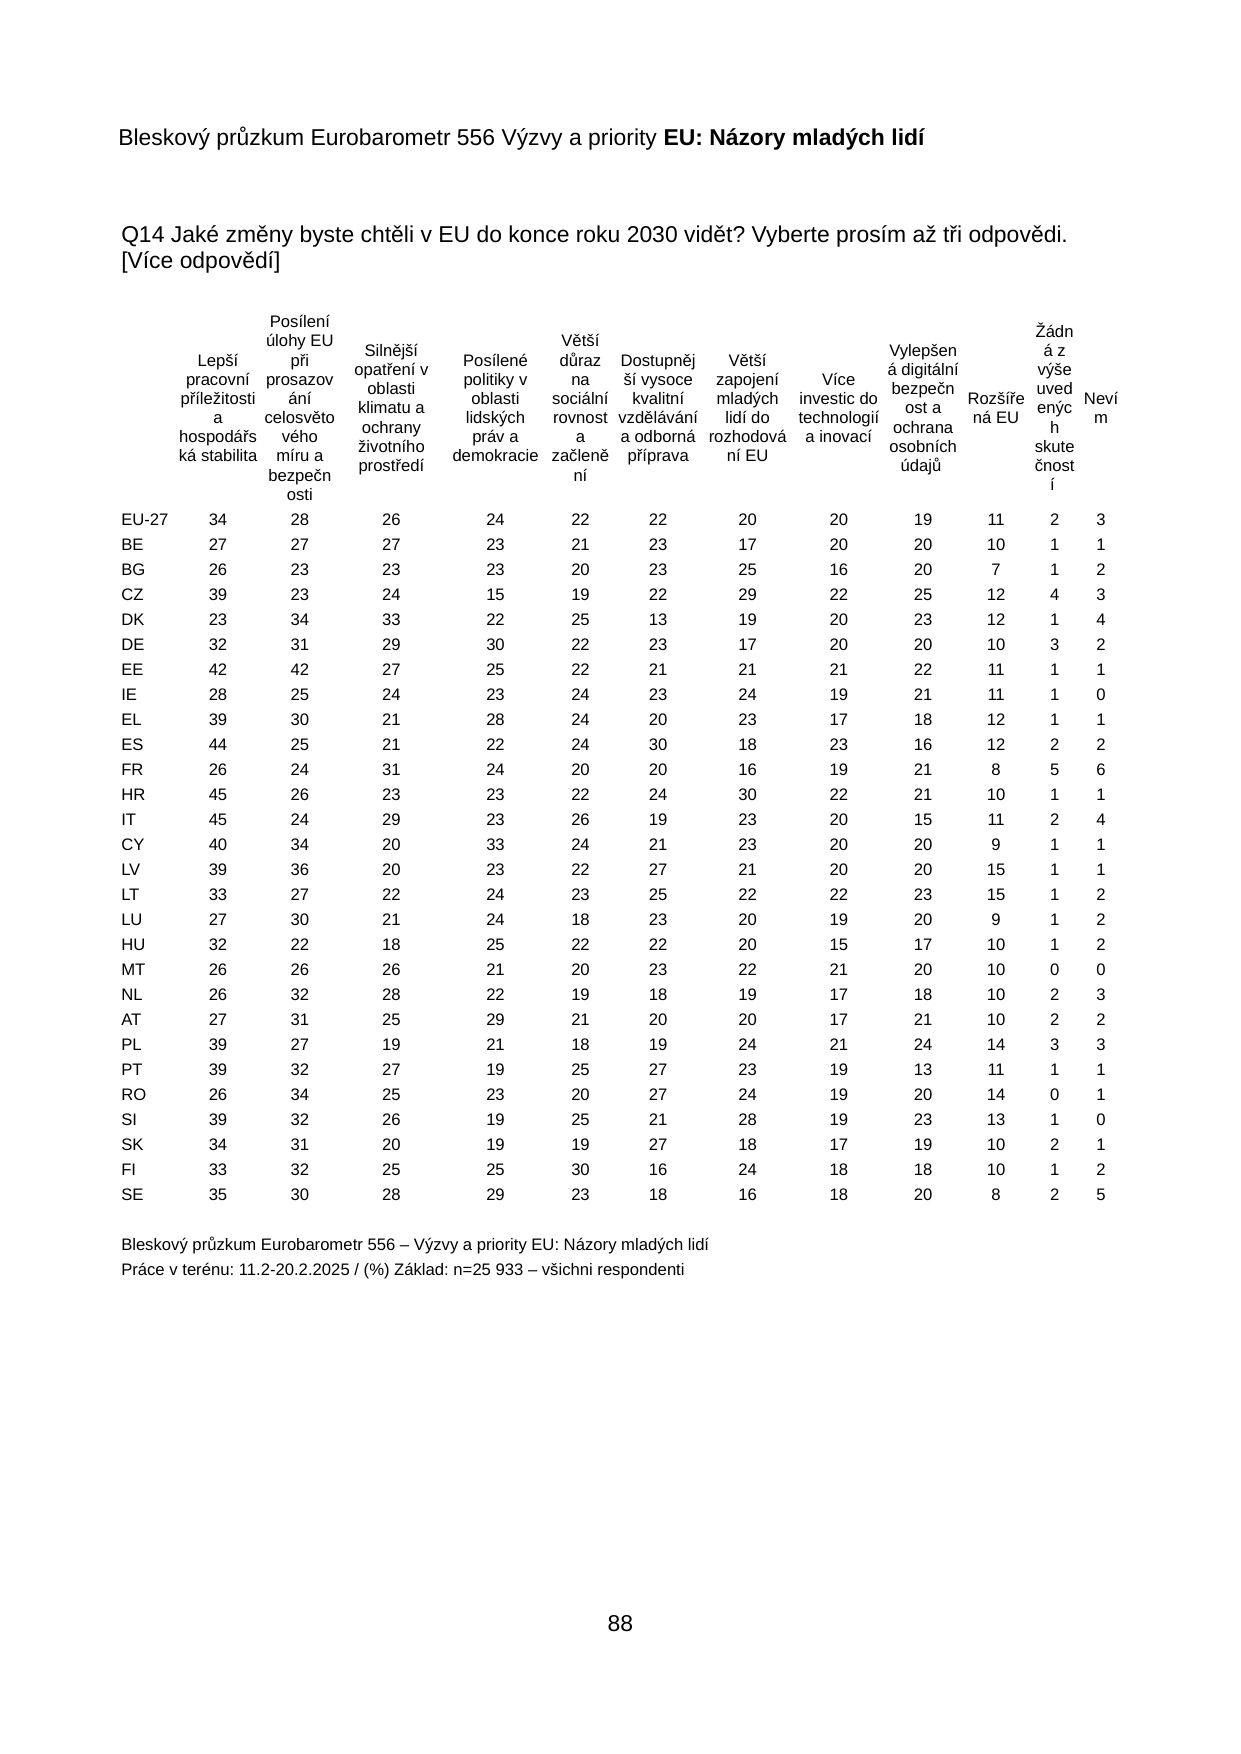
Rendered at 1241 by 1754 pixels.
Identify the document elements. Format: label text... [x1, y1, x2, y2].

table_cell 20 [793, 607, 884, 632]
table_cell IT [118, 807, 174, 832]
table_cell 20 [546, 557, 614, 582]
table_cell 23 [702, 707, 793, 732]
table_cell 21 [614, 657, 702, 682]
table_cell 9 [962, 907, 1030, 932]
table_cell 20 [884, 957, 962, 982]
table_cell 18 [702, 1132, 793, 1157]
table_cell SI [118, 1107, 174, 1132]
table_cell [793, 1207, 884, 1232]
table_cell 27 [338, 1057, 444, 1082]
table_cell 1 [1030, 557, 1079, 582]
table_cell [174, 277, 261, 309]
table_cell 29 [338, 632, 444, 657]
table_cell 23 [614, 907, 702, 932]
table_cell 19 [614, 807, 702, 832]
table_cell 22 [614, 507, 702, 532]
table_cell ES [118, 732, 174, 757]
table_cell 17 [702, 632, 793, 657]
table_cell 20 [702, 907, 793, 932]
table_cell 10 [962, 982, 1030, 1007]
table_cell 25 [546, 1057, 614, 1082]
table_cell 20 [614, 1007, 702, 1032]
table_cell 15 [444, 582, 546, 607]
table_cell 34 [261, 832, 338, 857]
table_cell 1 [1030, 707, 1079, 732]
table_cell 2 [1030, 732, 1079, 757]
table_cell Práce v terénu: 11.2-20.2.2025 / (%) Základ: n=25 933 – všichni respondenti [118, 1257, 1123, 1282]
table_cell 33 [444, 832, 546, 857]
table_cell 22 [546, 782, 614, 807]
table_cell 15 [793, 932, 884, 957]
table_cell 1 [1079, 832, 1123, 857]
table_cell 28 [702, 1107, 793, 1132]
table_cell 18 [614, 982, 702, 1007]
table_cell 31 [338, 757, 444, 782]
table_cell 32 [174, 632, 261, 657]
table_cell [1079, 277, 1123, 309]
table_cell 24 [444, 507, 546, 532]
table_cell 24 [546, 682, 614, 707]
table_cell 2 [1079, 1007, 1123, 1032]
table_cell 23 [702, 832, 793, 857]
table_cell [702, 277, 793, 309]
table_cell 20 [884, 632, 962, 657]
table_cell 34 [174, 1132, 261, 1157]
table_cell 35 [174, 1182, 261, 1207]
table_cell 18 [546, 1032, 614, 1057]
table_cell 18 [546, 907, 614, 932]
table_cell 23 [546, 1182, 614, 1207]
table_cell 26 [174, 957, 261, 982]
table_cell [444, 277, 546, 309]
table_cell [1030, 1207, 1079, 1232]
table_cell 19 [793, 1057, 884, 1082]
table_cell 1 [1079, 1132, 1123, 1157]
table_cell 18 [793, 1157, 884, 1182]
table_cell 11 [962, 807, 1030, 832]
table_cell 0 [1030, 957, 1079, 982]
table_cell 20 [338, 857, 444, 882]
table_cell 10 [962, 532, 1030, 557]
table_cell LV [118, 857, 174, 882]
table_cell 24 [614, 782, 702, 807]
table_cell 19 [884, 507, 962, 532]
table_cell 29 [338, 807, 444, 832]
table_cell 23 [444, 682, 546, 707]
table_cell 32 [174, 932, 261, 957]
table_cell 23 [338, 782, 444, 807]
table_cell 24 [702, 682, 793, 707]
table_cell 1 [1030, 832, 1079, 857]
table_cell EU-27 [118, 507, 174, 532]
table_cell 27 [614, 857, 702, 882]
table_cell 34 [174, 507, 261, 532]
table_cell 22 [444, 607, 546, 632]
table_cell 32 [261, 1057, 338, 1082]
table_header Q14 Jaké změny byste chtěli v EU do konce roku 2030 vidět? Vyberte prosím až tři odpovědi. [Více odpovědí] [118, 218, 1123, 277]
table_cell 22 [546, 632, 614, 657]
table_cell 23 [174, 607, 261, 632]
table_cell 45 [174, 807, 261, 832]
table_cell 22 [702, 957, 793, 982]
table_cell 25 [444, 1157, 546, 1182]
table_cell 28 [338, 1182, 444, 1207]
table_cell 17 [793, 982, 884, 1007]
table_cell 27 [174, 907, 261, 932]
table_cell 19 [444, 1057, 546, 1082]
table_cell 20 [884, 532, 962, 557]
table_cell 30 [614, 732, 702, 757]
table_cell 2 [1079, 907, 1123, 932]
table_cell 19 [444, 1132, 546, 1157]
table_cell 33 [174, 882, 261, 907]
table_cell 27 [614, 1082, 702, 1107]
table_cell 16 [793, 557, 884, 582]
table_cell 21 [702, 857, 793, 882]
table_cell 19 [546, 582, 614, 607]
table_cell 6 [1079, 757, 1123, 782]
table_cell 23 [338, 557, 444, 582]
table_cell BE [118, 532, 174, 557]
table_cell 25 [338, 1007, 444, 1032]
table_cell 23 [444, 857, 546, 882]
table_cell 12 [962, 732, 1030, 757]
table_cell 21 [702, 657, 793, 682]
table_cell 40 [174, 832, 261, 857]
table_cell [702, 1207, 793, 1232]
table_cell 18 [884, 707, 962, 732]
table_cell 27 [614, 1057, 702, 1082]
table_cell [444, 1207, 546, 1232]
table_cell 24 [338, 582, 444, 607]
table_cell 19 [702, 607, 793, 632]
table_cell 32 [261, 1157, 338, 1182]
table_cell 19 [793, 1082, 884, 1107]
table_cell 30 [261, 907, 338, 932]
table_cell PT [118, 1057, 174, 1082]
table_cell 24 [261, 807, 338, 832]
table_cell 0 [1079, 682, 1123, 707]
table_cell 42 [261, 657, 338, 682]
table_cell 24 [444, 882, 546, 907]
table_cell 23 [884, 607, 962, 632]
table_cell BG [118, 557, 174, 582]
table_cell CZ [118, 582, 174, 607]
table_cell [546, 1207, 614, 1232]
table_cell [261, 277, 338, 309]
table_cell Vylepšená digitální bezpečnost a ochrana osobních údajů [884, 309, 962, 507]
table_cell 26 [338, 507, 444, 532]
table_cell 17 [884, 932, 962, 957]
table_cell [962, 1207, 1030, 1232]
table_cell 14 [962, 1032, 1030, 1057]
table_cell 11 [962, 507, 1030, 532]
table_cell Žádná z výše uvedených skutečností [1030, 309, 1079, 507]
table_cell 20 [884, 557, 962, 582]
table_cell 39 [174, 857, 261, 882]
table_cell 39 [174, 1107, 261, 1132]
table_cell 19 [702, 982, 793, 1007]
table_cell 27 [261, 532, 338, 557]
table_cell 22 [702, 882, 793, 907]
table_cell 39 [174, 1032, 261, 1057]
table_cell 1 [1079, 707, 1123, 732]
table_cell [174, 1207, 261, 1232]
table_cell 45 [174, 782, 261, 807]
table_cell 5 [1079, 1182, 1123, 1207]
table_cell 22 [546, 507, 614, 532]
table_cell 3 [1079, 1032, 1123, 1057]
table_cell 21 [793, 957, 884, 982]
table_cell 23 [261, 582, 338, 607]
table_cell 20 [884, 1182, 962, 1207]
table_cell 8 [962, 757, 1030, 782]
table_cell 26 [338, 957, 444, 982]
table_cell LU [118, 907, 174, 932]
table_cell 13 [884, 1057, 962, 1082]
table_cell Bleskový průzkum Eurobarometr 556 – Výzvy a priority EU: Názory mladých lidí [118, 1232, 1123, 1257]
table_cell 10 [962, 1132, 1030, 1157]
table_cell 1 [1079, 532, 1123, 557]
table_cell 24 [702, 1032, 793, 1057]
table_cell 4 [1079, 607, 1123, 632]
table_cell 3 [1030, 1032, 1079, 1057]
table_cell 1 [1030, 1107, 1079, 1132]
table_cell 27 [261, 1032, 338, 1057]
table_cell 26 [338, 1107, 444, 1132]
table_cell 15 [884, 807, 962, 832]
table_cell 3 [1079, 582, 1123, 607]
table_cell 23 [614, 557, 702, 582]
table_cell 1 [1079, 1057, 1123, 1082]
table_cell 25 [444, 932, 546, 957]
table_cell 25 [261, 732, 338, 757]
table_cell Lepší pracovní příležitosti a hospodářská stabilita [174, 309, 261, 507]
table_cell 25 [261, 682, 338, 707]
table_cell 20 [702, 1007, 793, 1032]
table_cell 24 [884, 1032, 962, 1057]
table_cell 18 [338, 932, 444, 957]
table_cell 22 [261, 932, 338, 957]
table_cell 30 [261, 707, 338, 732]
table_cell 1 [1079, 1082, 1123, 1107]
table_cell 23 [614, 957, 702, 982]
table_cell [1030, 277, 1079, 309]
table_cell 24 [702, 1157, 793, 1182]
table_cell 19 [884, 1132, 962, 1157]
table_cell Posílené politiky v oblasti lidských práv a demokracie [444, 309, 546, 507]
table_cell 32 [261, 982, 338, 1007]
table_cell 3 [1079, 982, 1123, 1007]
table_cell 22 [793, 582, 884, 607]
table_cell 19 [546, 1132, 614, 1157]
table_cell 23 [884, 882, 962, 907]
table_cell 21 [884, 782, 962, 807]
table_cell 30 [444, 632, 546, 657]
table_cell 22 [546, 857, 614, 882]
table_cell 23 [793, 732, 884, 757]
table_cell 26 [261, 782, 338, 807]
table_cell 30 [546, 1157, 614, 1182]
table_cell Rozšířená EU [962, 309, 1030, 507]
table_cell 34 [261, 1082, 338, 1107]
table_cell 18 [614, 1182, 702, 1207]
table_cell 1 [1079, 857, 1123, 882]
table_cell 17 [793, 1007, 884, 1032]
table_cell 33 [174, 1157, 261, 1182]
table_cell 29 [444, 1182, 546, 1207]
table_cell 1 [1030, 932, 1079, 957]
table_cell 19 [338, 1032, 444, 1057]
table_cell 18 [702, 732, 793, 757]
table_cell 13 [614, 607, 702, 632]
table_cell 20 [614, 757, 702, 782]
table_cell 31 [261, 1007, 338, 1032]
table_cell 27 [174, 532, 261, 557]
table_cell 44 [174, 732, 261, 757]
table_cell SE [118, 1182, 174, 1207]
table_cell 24 [444, 907, 546, 932]
table_cell 20 [546, 957, 614, 982]
table_cell [614, 1207, 702, 1232]
table_cell 18 [793, 1182, 884, 1207]
table_cell 23 [614, 682, 702, 707]
table_cell Větší zapojení mladých lidí do rozhodování EU [702, 309, 793, 507]
table_cell 1 [1030, 782, 1079, 807]
table_cell 1 [1030, 607, 1079, 632]
table_cell 26 [174, 557, 261, 582]
table_cell 25 [702, 557, 793, 582]
table_cell 5 [1030, 757, 1079, 782]
table_cell 10 [962, 1007, 1030, 1032]
table_cell 2 [1030, 1007, 1079, 1032]
table_cell [614, 277, 702, 309]
table_cell PL [118, 1032, 174, 1057]
table_cell 21 [338, 707, 444, 732]
table_cell 23 [444, 532, 546, 557]
table_cell 23 [614, 632, 702, 657]
table_cell 20 [546, 757, 614, 782]
table_cell 16 [702, 757, 793, 782]
table_cell 17 [793, 1132, 884, 1157]
table_cell 25 [444, 657, 546, 682]
table_cell 20 [884, 907, 962, 932]
table_cell 25 [546, 607, 614, 632]
table_cell 30 [702, 782, 793, 807]
table_cell 19 [444, 1107, 546, 1132]
table_cell 23 [444, 807, 546, 832]
table_cell 28 [261, 507, 338, 532]
table_cell 25 [614, 882, 702, 907]
table_cell 20 [884, 857, 962, 882]
table_cell 23 [444, 1082, 546, 1107]
table_cell 24 [261, 757, 338, 782]
table_cell 23 [884, 1107, 962, 1132]
table_cell [118, 309, 174, 507]
table_cell 19 [546, 982, 614, 1007]
table_cell 23 [546, 882, 614, 907]
table_cell 1 [1030, 1057, 1079, 1082]
table_cell [546, 277, 614, 309]
table_cell 1 [1030, 657, 1079, 682]
table_cell IE [118, 682, 174, 707]
table_cell 2 [1030, 807, 1079, 832]
table_cell 1 [1079, 782, 1123, 807]
table_cell 22 [793, 782, 884, 807]
table_cell 13 [962, 1107, 1030, 1132]
table_cell 20 [793, 632, 884, 657]
table_cell 22 [614, 582, 702, 607]
table_cell 24 [546, 832, 614, 857]
table_cell 21 [338, 732, 444, 757]
table_cell [884, 1207, 962, 1232]
table_cell 1 [1030, 682, 1079, 707]
table_cell 20 [793, 807, 884, 832]
table_cell 24 [546, 707, 614, 732]
table_cell Posílení úlohy EU při prosazování celosvětového míru a bezpečnosti [261, 309, 338, 507]
table_cell 27 [338, 657, 444, 682]
table_cell 8 [962, 1182, 1030, 1207]
table_cell 22 [546, 932, 614, 957]
table_cell 21 [793, 1032, 884, 1057]
table_cell 17 [702, 532, 793, 557]
table_cell RO [118, 1082, 174, 1107]
table_cell 10 [962, 782, 1030, 807]
table_cell 32 [261, 1107, 338, 1132]
table_cell 19 [793, 907, 884, 932]
table_cell EL [118, 707, 174, 732]
table_cell 20 [702, 932, 793, 957]
table_cell 27 [614, 1132, 702, 1157]
table_cell 42 [174, 657, 261, 682]
table_cell 15 [962, 857, 1030, 882]
table_cell 21 [884, 757, 962, 782]
table_cell DK [118, 607, 174, 632]
table_cell 2 [1079, 732, 1123, 757]
table_cell 27 [338, 532, 444, 557]
table_cell 20 [793, 832, 884, 857]
table_cell 28 [444, 707, 546, 732]
table_cell 2 [1030, 1132, 1079, 1157]
table_cell 12 [962, 707, 1030, 732]
table_cell HR [118, 782, 174, 807]
table_cell [884, 277, 962, 309]
table_cell 20 [338, 832, 444, 857]
table_cell 19 [793, 1107, 884, 1132]
table_cell 21 [614, 832, 702, 857]
table_cell 4 [1030, 582, 1079, 607]
table_cell 21 [546, 532, 614, 557]
table_cell 22 [614, 932, 702, 957]
table_cell FR [118, 757, 174, 782]
table_cell 24 [444, 757, 546, 782]
table_cell Silnější opatření v oblasti klimatu a ochrany životního prostředí [338, 309, 444, 507]
table_cell 20 [546, 1082, 614, 1107]
table_cell 23 [444, 782, 546, 807]
table_cell 9 [962, 832, 1030, 857]
table_cell 26 [174, 982, 261, 1007]
table_cell [338, 1207, 444, 1232]
table_cell AT [118, 1007, 174, 1032]
table_cell 27 [261, 882, 338, 907]
table_cell 11 [962, 1057, 1030, 1082]
table_cell Více investic do technologií a inovací [793, 309, 884, 507]
table_cell 31 [261, 1132, 338, 1157]
table_cell 0 [1079, 957, 1123, 982]
table_cell 29 [702, 582, 793, 607]
table_cell 26 [174, 1082, 261, 1107]
table_cell 2 [1079, 557, 1123, 582]
table_cell 24 [702, 1082, 793, 1107]
table_cell 16 [884, 732, 962, 757]
table_cell LT [118, 882, 174, 907]
table_cell 16 [614, 1157, 702, 1182]
table_cell 28 [338, 982, 444, 1007]
table_cell HU [118, 932, 174, 957]
table_cell 23 [261, 557, 338, 582]
table_cell FI [118, 1157, 174, 1182]
table_cell 10 [962, 932, 1030, 957]
table_cell 21 [793, 657, 884, 682]
table_cell 1 [1030, 907, 1079, 932]
table_cell 39 [174, 707, 261, 732]
table_cell 2 [1079, 1157, 1123, 1182]
table_cell 1 [1030, 857, 1079, 882]
table_cell 36 [261, 857, 338, 882]
table_cell 29 [444, 1007, 546, 1032]
table_cell 23 [702, 807, 793, 832]
table_cell 21 [546, 1007, 614, 1032]
table_cell 15 [962, 882, 1030, 907]
table_cell 26 [261, 957, 338, 982]
table_cell 2 [1079, 632, 1123, 657]
table_cell 18 [884, 982, 962, 1007]
table_cell 2 [1030, 982, 1079, 1007]
table_cell 1 [1079, 657, 1123, 682]
table_cell 21 [338, 907, 444, 932]
table_cell 1 [1030, 882, 1079, 907]
table_cell 10 [962, 632, 1030, 657]
table_cell 22 [338, 882, 444, 907]
table_cell 11 [962, 682, 1030, 707]
table_cell 20 [793, 507, 884, 532]
table_cell 2 [1030, 507, 1079, 532]
table_cell 22 [884, 657, 962, 682]
table_cell 21 [444, 957, 546, 982]
table_cell DE [118, 632, 174, 657]
table_cell [261, 1207, 338, 1232]
table_cell 21 [884, 682, 962, 707]
table_cell 3 [1079, 507, 1123, 532]
table_cell EE [118, 657, 174, 682]
table_cell 3 [1030, 632, 1079, 657]
table_cell 27 [174, 1007, 261, 1032]
table_cell 20 [338, 1132, 444, 1157]
table_cell 25 [884, 582, 962, 607]
table_cell 25 [546, 1107, 614, 1132]
table_cell 19 [614, 1032, 702, 1057]
table_cell 12 [962, 607, 1030, 632]
table_cell 20 [702, 507, 793, 532]
table_cell 4 [1079, 807, 1123, 832]
table_cell 23 [444, 557, 546, 582]
table_cell [118, 277, 174, 309]
table_cell 20 [614, 707, 702, 732]
table_cell 20 [884, 832, 962, 857]
table_cell NL [118, 982, 174, 1007]
table_cell 22 [793, 882, 884, 907]
table_cell CY [118, 832, 174, 857]
table_cell 23 [614, 532, 702, 557]
table_cell 21 [444, 1032, 546, 1057]
table_cell 2 [1079, 882, 1123, 907]
table_cell 14 [962, 1082, 1030, 1107]
table_cell 7 [962, 557, 1030, 582]
table_cell 19 [793, 757, 884, 782]
table_cell 0 [1030, 1082, 1079, 1107]
table_cell 0 [1079, 1107, 1123, 1132]
table_cell 26 [174, 757, 261, 782]
table_cell 18 [884, 1157, 962, 1182]
table_cell 34 [261, 607, 338, 632]
table_cell 16 [702, 1182, 793, 1207]
table_cell Větší důraz na sociální rovnost a začlenění [546, 309, 614, 507]
table_cell 2 [1079, 932, 1123, 957]
table_cell 39 [174, 1057, 261, 1082]
table_cell 1 [1030, 532, 1079, 557]
table_cell Nevím [1079, 309, 1123, 507]
table_cell 17 [793, 707, 884, 732]
table_cell 26 [546, 807, 614, 832]
table_cell [962, 277, 1030, 309]
table_cell 22 [444, 982, 546, 1007]
table_cell 12 [962, 582, 1030, 607]
table_cell 20 [793, 532, 884, 557]
table_cell 20 [793, 857, 884, 882]
table_cell Dostupnější vysoce kvalitní vzdělávání a odborná příprava [614, 309, 702, 507]
table_cell 39 [174, 582, 261, 607]
table_cell 28 [174, 682, 261, 707]
table_cell 21 [884, 1007, 962, 1032]
table_cell 2 [1030, 1182, 1079, 1207]
table_cell 24 [546, 732, 614, 757]
table_cell 11 [962, 657, 1030, 682]
table_cell [338, 277, 444, 309]
table_cell 25 [338, 1082, 444, 1107]
table_cell 23 [702, 1057, 793, 1082]
table_cell [1079, 1207, 1123, 1232]
table_cell 1 [1030, 1157, 1079, 1182]
table_cell [793, 277, 884, 309]
table_cell 22 [444, 732, 546, 757]
table_cell 31 [261, 632, 338, 657]
table_cell 30 [261, 1182, 338, 1207]
table_cell 21 [614, 1107, 702, 1132]
table_cell MT [118, 957, 174, 982]
table_cell 10 [962, 1157, 1030, 1182]
table_cell 20 [884, 1082, 962, 1107]
table_cell 33 [338, 607, 444, 632]
table_cell 25 [338, 1157, 444, 1182]
table_cell [118, 1207, 174, 1232]
table_cell 24 [338, 682, 444, 707]
table_cell 10 [962, 957, 1030, 982]
table_cell 22 [546, 657, 614, 682]
table_cell SK [118, 1132, 174, 1157]
table_cell 19 [793, 682, 884, 707]
